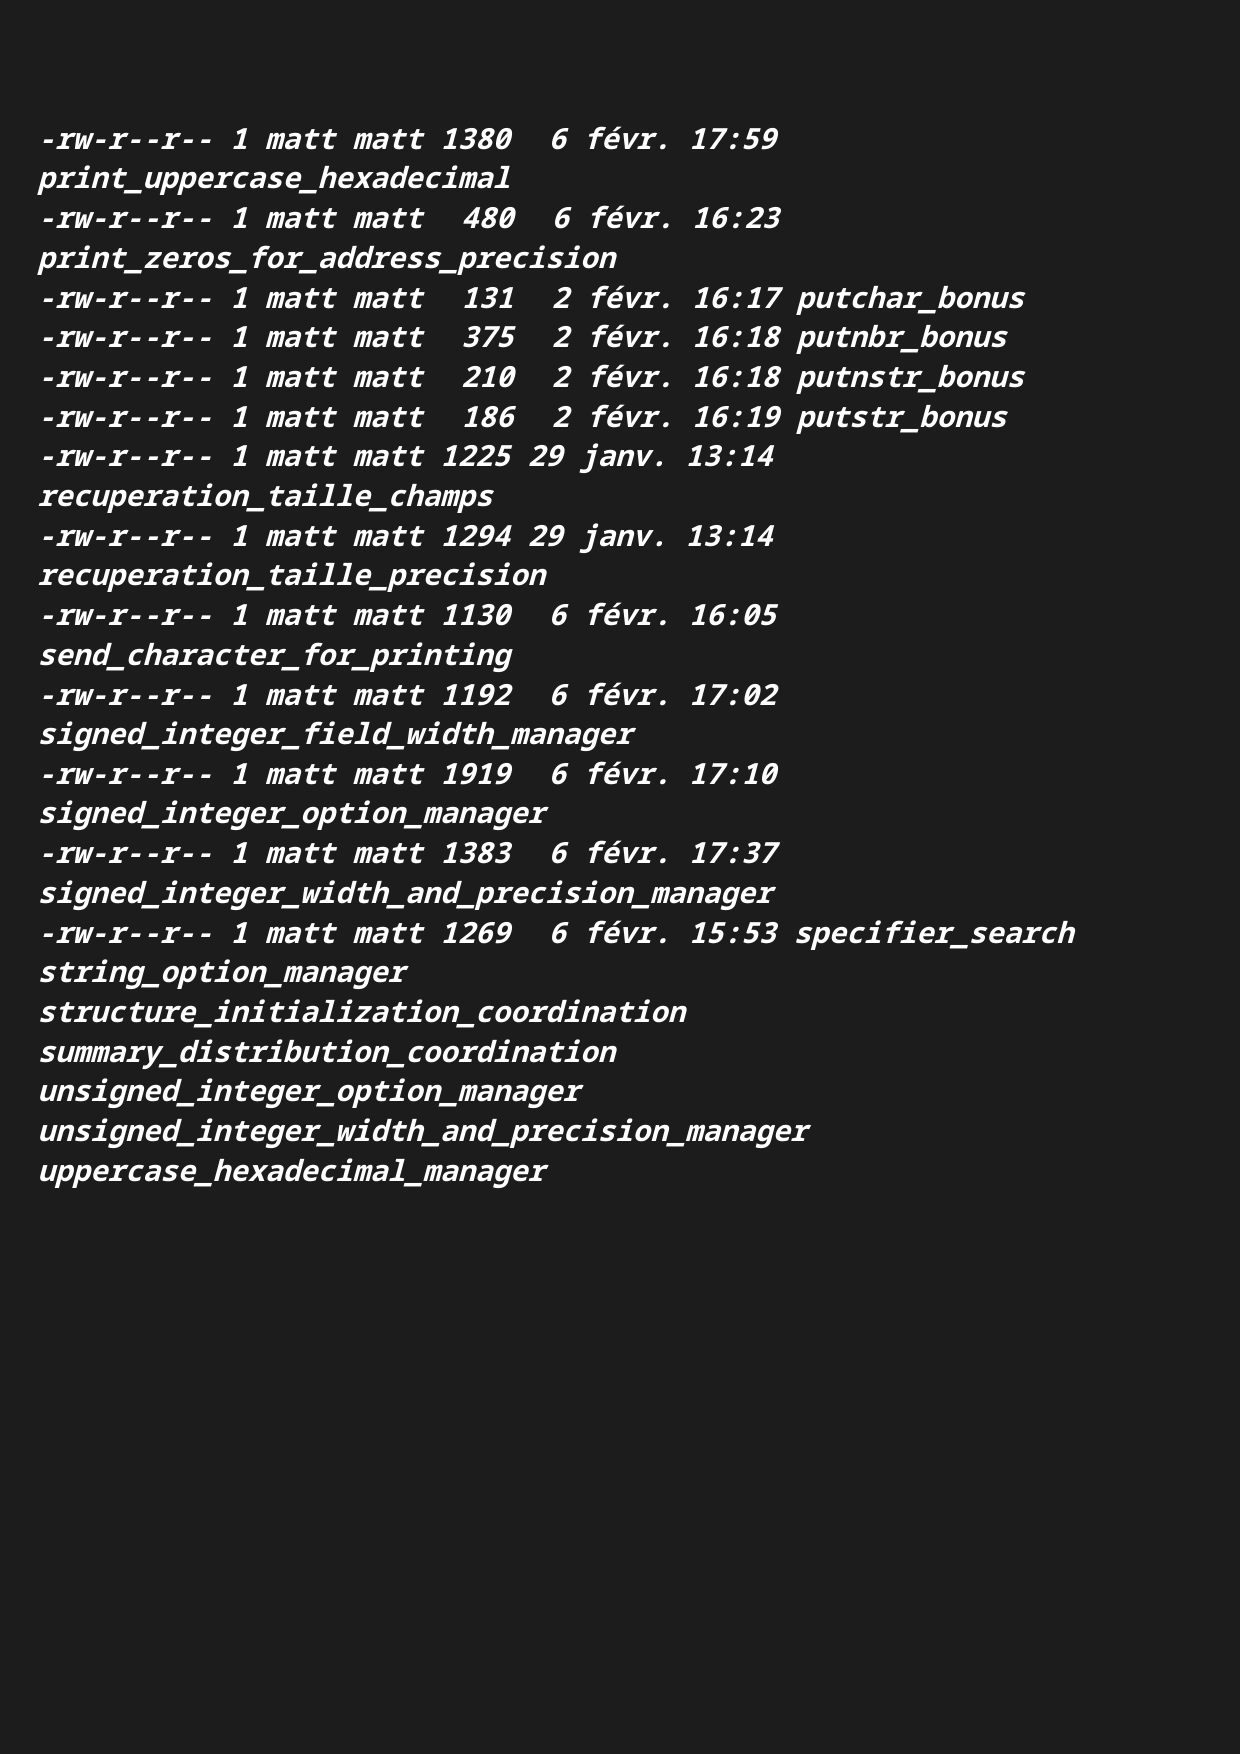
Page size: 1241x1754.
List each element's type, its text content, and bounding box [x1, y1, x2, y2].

text -rw-r--r-- 1 matt matt 1380 6 févr. 17:59 print_uppercase_hexadecimal -rw-r--r-- 1 matt matt 480 6 févr. 16:23 print_zeros_for_address_precision -rw-r--r-- 1 matt matt 131 2 févr. 16:17 putchar_bonus -rw-r--r-- 1 matt matt 375 2 févr. 16:18 putnbr_bonus -rw-r--r-- 1 matt matt 210 2 févr. 16:18 putnstr_bonus -rw-r--r-- 1 matt matt 186 2 févr. 16:19 putstr_bonus -rw-r--r-- 1 matt matt 1225 29 janv. 13:14 recuperation_taille_champs -rw-r--r-- 1 matt matt 1294 29 janv. 13:14 recuperation_taille_precision -rw-r--r-- 1 matt matt 1130 6 févr. 16:05 send_character_for_printing -rw-r--r-- 1 matt matt 1192 6 févr. 17:02 signed_integer_field_width_manager -rw-r--r-- 1 matt matt 1919 6 févr. 17:10 signed_integer_option_manager -rw-r--r-- 1 matt matt 1383 6 févr. 17:37 signed_integer_width_and_precision_manager -rw-r--r-- 1 matt matt 1269 6 févr. 15:53 specifier_search string_option_manager structure_initialization_coordination summary_distribution_coordination unsigned_integer_option_manager unsigned_integer_width_and_precision_manager uppercase_hexadecimal_manager [37, 118, 1212, 1269]
